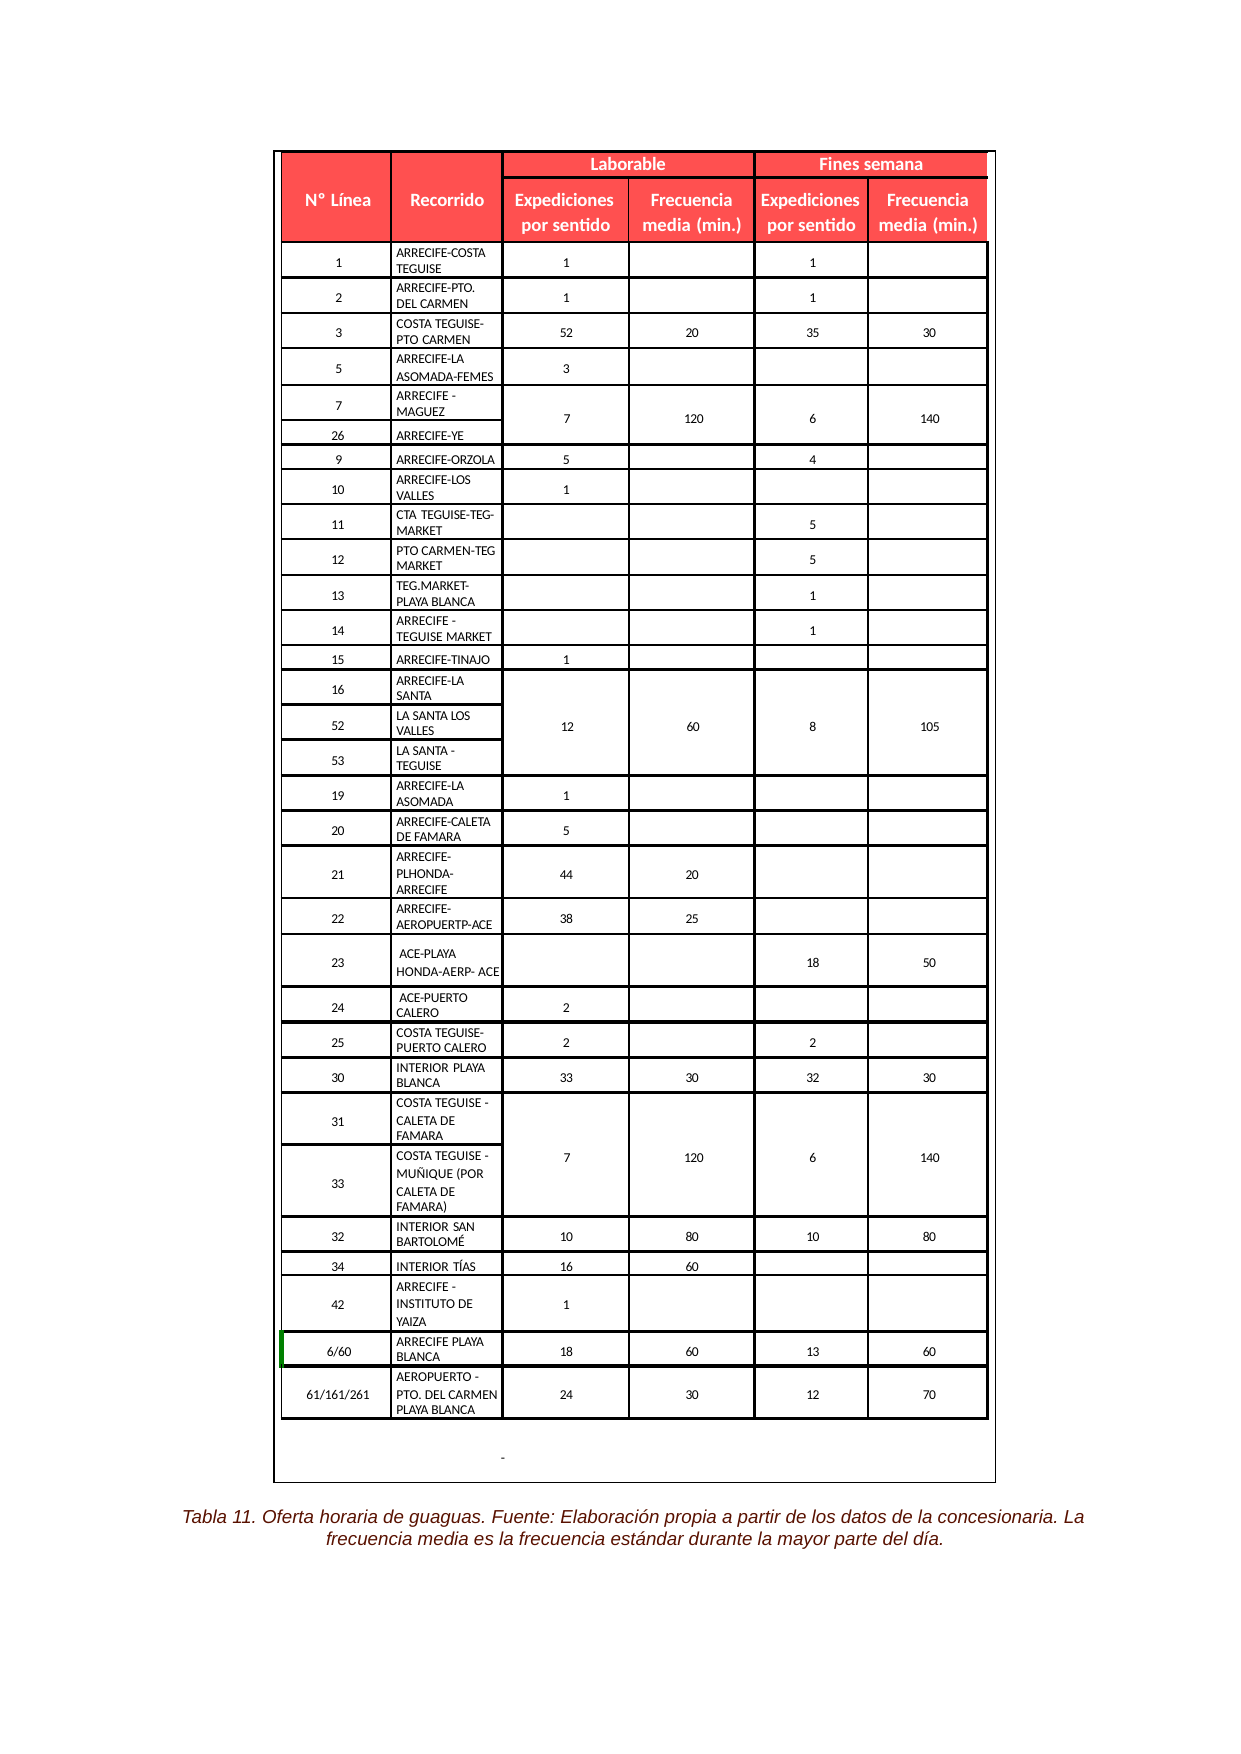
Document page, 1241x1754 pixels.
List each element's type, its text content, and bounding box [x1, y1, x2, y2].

table_cell 19 [282, 777, 390, 809]
table_cell 16 [504, 1253, 628, 1274]
table_header Recorrido [392, 153, 501, 241]
table_cell 25 [630, 899, 753, 932]
table_cell 4 [756, 446, 867, 468]
table_cell 1 [756, 611, 867, 644]
table_cell [869, 1253, 986, 1274]
table_cell 2 [756, 1024, 867, 1056]
table_cell 7 [504, 1094, 628, 1214]
table_cell 33 [282, 1146, 390, 1214]
table_cell [630, 1024, 753, 1056]
table_cell 22 [282, 899, 390, 932]
table_cell 105 [869, 671, 986, 773]
table_cell [869, 646, 986, 668]
table_cell 50 [869, 935, 986, 985]
table_cell PTO CARMEN-TEG MARKET [392, 540, 501, 573]
table_cell [504, 505, 628, 538]
table_cell 44 [504, 847, 628, 897]
table_cell [756, 847, 867, 897]
table_cell 20 [630, 847, 753, 897]
table_cell 13 [282, 576, 390, 609]
table_cell 31 [282, 1094, 390, 1143]
table_cell [630, 646, 753, 668]
table_cell 120 [630, 386, 753, 443]
table_cell ARRECIFE-TINAJO [392, 646, 501, 668]
table_cell [756, 899, 867, 932]
table_cell [630, 540, 753, 573]
table_cell 21 [282, 847, 390, 897]
table_cell 80 [869, 1218, 986, 1249]
table_cell Frecuencia media (min.) [869, 179, 987, 241]
table_cell 35 [756, 314, 867, 347]
table_cell 16 [282, 671, 390, 703]
table_cell 34 [282, 1253, 390, 1274]
table_cell 14 [282, 611, 390, 644]
table_cell [630, 470, 753, 503]
table_cell 10 [282, 470, 390, 503]
table_cell 52 [504, 314, 628, 347]
text Tabla 11. Oferta horaria de guaguas. Fuente: Elaboración propia a partir de los datos de la concesionaria. La frecuencia media es la frecuencia estándar durante la mayor parte del día. [182, 1506, 1092, 1549]
table_cell 140 [869, 386, 986, 443]
table_cell ACE-PLAYA HONDA-AERP- ACE [392, 935, 501, 985]
table_cell [630, 576, 753, 609]
table_cell COSTA TEGUISE - MUÑIQUE (POR CALETA DE FAMARA) [392, 1146, 501, 1214]
table_cell [756, 1276, 867, 1330]
table_cell 53 [282, 741, 390, 773]
table_cell [869, 540, 986, 573]
table_cell [630, 777, 753, 809]
table_cell CTA TEGUISE-TEG- MARKET [392, 505, 501, 538]
table_cell 1 [504, 279, 628, 312]
table_cell 12 [282, 540, 390, 573]
table_cell 33 [504, 1059, 628, 1091]
table_cell [630, 988, 753, 1020]
table_cell [869, 812, 986, 844]
table_cell 52 [282, 706, 390, 738]
table_cell [756, 988, 867, 1020]
table_cell 11 [282, 505, 390, 538]
table_cell 10 [504, 1218, 628, 1249]
table_cell ARRECIFE-ORZOLA [392, 446, 501, 468]
table_cell [630, 243, 753, 276]
table_cell 3 [282, 314, 390, 347]
table_cell [756, 812, 867, 844]
table_cell 15 [282, 646, 390, 668]
table_cell 1 [504, 243, 628, 276]
table_cell [756, 470, 867, 503]
table_cell ARRECIFE PLAYA BLANCA [392, 1333, 501, 1364]
table_cell TEG.MARKET- PLAYA BLANCA [392, 576, 501, 609]
table_cell Expediciones por sentido [504, 179, 628, 241]
table_header Nº Línea [282, 153, 390, 241]
table_cell ARRECIFE-PTO. DEL CARMEN [392, 279, 501, 312]
table_cell [630, 1276, 753, 1330]
table_cell [630, 611, 753, 644]
table_cell ARRECIFE- AEROPUERTP-ACE [392, 899, 501, 932]
table_cell 60 [630, 1333, 753, 1364]
table_cell [869, 243, 986, 276]
table_cell [869, 446, 986, 468]
table_cell 32 [282, 1218, 390, 1249]
table_cell [504, 540, 628, 573]
table_cell 60 [630, 1253, 753, 1274]
table_cell 3 [504, 349, 628, 384]
table_cell 24 [282, 988, 390, 1020]
table_cell 5 [504, 812, 628, 844]
table_cell [756, 777, 867, 809]
table_cell 12 [756, 1368, 867, 1417]
table_cell 5 [282, 349, 390, 384]
table_cell 25 [282, 1024, 390, 1056]
table_cell ARRECIFE-LA ASOMADA-FEMES [392, 349, 501, 384]
text - [501, 1450, 995, 1466]
table_cell [504, 611, 628, 644]
table_cell 1 [504, 1276, 628, 1330]
table_cell 30 [869, 314, 986, 347]
table_cell Frecuencia media (min.) [629, 179, 753, 241]
table_cell 18 [756, 935, 867, 985]
table_cell 18 [504, 1333, 628, 1364]
table_cell 32 [756, 1059, 867, 1091]
table_cell 42 [282, 1276, 390, 1330]
table_cell [869, 847, 986, 897]
table_cell LA SANTA - TEGUISE [392, 741, 501, 773]
table_cell 140 [869, 1094, 986, 1214]
table_cell 1 [504, 646, 628, 668]
table_cell 38 [504, 899, 628, 932]
table_cell ACE-PUERTO CALERO [392, 988, 501, 1020]
table_cell ARRECIFE- PLHONDA- ARRECIFE [392, 847, 501, 897]
table_cell 30 [869, 1059, 986, 1091]
table_cell [869, 576, 986, 609]
table_cell 60 [869, 1333, 986, 1364]
table_cell ARRECIFE-LOS VALLES [392, 470, 501, 503]
table_cell 1 [756, 279, 867, 312]
table_cell 7 [282, 386, 390, 419]
table_cell 70 [869, 1368, 986, 1417]
table_cell [869, 611, 986, 644]
table_cell COSTA TEGUISE- PUERTO CALERO [392, 1024, 501, 1056]
table_cell 6 [756, 386, 867, 443]
table_cell [869, 505, 986, 538]
table_cell 2 [504, 1024, 628, 1056]
table_cell COSTA TEGUISE - CALETA DE FAMARA [392, 1094, 501, 1143]
table_cell 20 [630, 314, 753, 347]
table_cell ARRECIFE - MAGUEZ [392, 386, 501, 419]
table_cell [869, 777, 986, 809]
table_cell [630, 279, 753, 312]
table_cell INTERIOR SAN BARTOLOMÉ [392, 1218, 501, 1249]
table_cell 120 [630, 1094, 753, 1214]
table_cell 80 [630, 1218, 753, 1249]
table_cell [630, 349, 753, 384]
table_cell 6 [756, 1094, 867, 1214]
table_cell ARRECIFE-COSTA TEGUISE [392, 243, 501, 276]
table_cell [630, 935, 753, 985]
table_cell 6/60 [284, 1333, 390, 1364]
table_cell [630, 812, 753, 844]
table_cell [869, 899, 986, 932]
table_cell [869, 279, 986, 312]
table_cell 30 [630, 1059, 753, 1091]
table_cell 1 [756, 243, 867, 276]
table_cell 30 [630, 1368, 753, 1417]
table_cell [504, 935, 628, 985]
table_cell [756, 646, 867, 668]
table_header Laborable [504, 153, 753, 176]
table_cell 1 [282, 243, 390, 276]
table_cell [756, 1253, 867, 1274]
table_cell [630, 446, 753, 468]
table_cell 20 [282, 812, 390, 844]
table_cell 12 [504, 671, 628, 773]
table_cell 5 [504, 446, 628, 468]
text - [996, 1450, 1211, 1466]
table_cell ARRECIFE-YE [392, 421, 501, 443]
table_cell ARRECIFE-LA SANTA [392, 671, 501, 703]
table_cell 26 [282, 421, 390, 443]
table_cell 1 [756, 576, 867, 609]
table_cell ARRECIFE-CALETA DE FAMARA [392, 812, 501, 844]
table_cell [869, 1276, 986, 1330]
table_cell [756, 349, 867, 384]
table_cell ARRECIFE-LA ASOMADA [392, 777, 501, 809]
table_cell 23 [282, 935, 390, 985]
table_cell COSTA TEGUISE- PTO CARMEN [392, 314, 501, 347]
table_cell 1 [504, 777, 628, 809]
table_cell 5 [756, 540, 867, 573]
table_cell 7 [504, 386, 628, 443]
table_cell [504, 576, 628, 609]
table_cell 2 [504, 988, 628, 1020]
table_cell 9 [282, 446, 390, 468]
table_cell ARRECIFE - INSTITUTO DE YAIZA [392, 1276, 501, 1330]
table_cell INTERIOR PLAYA BLANCA [392, 1059, 501, 1091]
table_cell [869, 1024, 986, 1056]
table_cell 30 [282, 1059, 390, 1091]
table_cell [869, 349, 986, 384]
table_cell 8 [756, 671, 867, 773]
table_cell [869, 470, 986, 503]
table_cell [869, 988, 986, 1020]
table_cell Expediciones por sentido [756, 179, 867, 241]
table_cell LA SANTA LOS VALLES [392, 706, 501, 738]
table_cell 13 [756, 1333, 867, 1364]
table_cell 1 [504, 470, 628, 503]
table_cell 2 [282, 279, 390, 312]
table_cell INTERIOR TÍAS [392, 1253, 501, 1274]
table_cell AEROPUERTO - PTO. DEL CARMEN PLAYA BLANCA [392, 1368, 501, 1417]
table_cell 10 [756, 1218, 867, 1249]
table_cell ARRECIFE - TEGUISE MARKET [392, 611, 501, 644]
table_cell 61/161/261 [282, 1368, 390, 1417]
table_cell 60 [630, 671, 753, 773]
table_header Fines semana [756, 153, 987, 176]
table_cell 5 [756, 505, 867, 538]
table_cell [630, 505, 753, 538]
table_cell 24 [504, 1368, 628, 1417]
